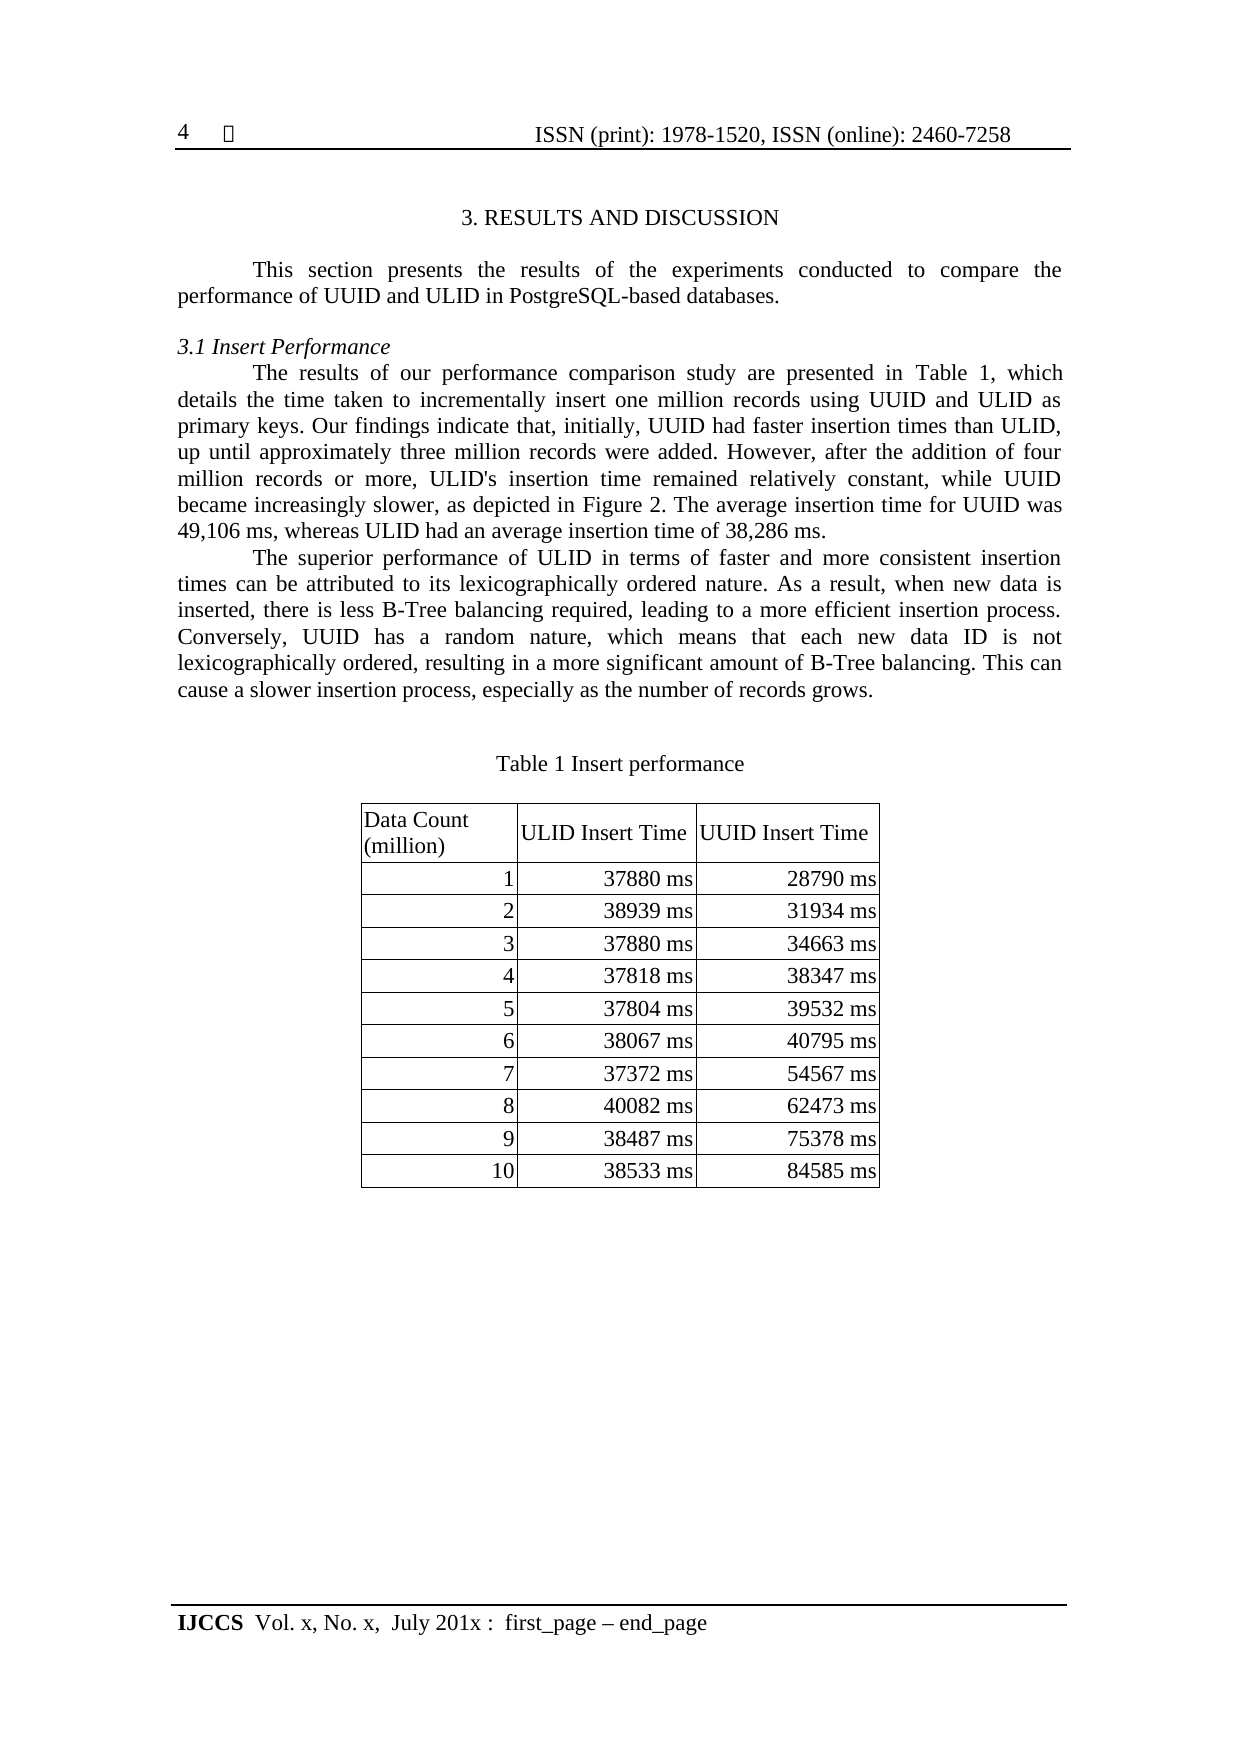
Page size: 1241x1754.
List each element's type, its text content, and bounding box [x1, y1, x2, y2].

text The superior performance of ULID in terms of faster and more consistent insertion times can be attributed to its lexicographically ordered nature. As a result, when new data is inserted, there is less B-Tree balancing required, leading to a more efficient insertion process. Conversely, UUID has a random nature, which means that each new data ID is not lexicographically ordered, resulting in a more significant amount of B-Tree balancing. This can cause a slower insertion process, especially as the number of records grows. [177, 544, 1063, 702]
table_cell 9 [362, 1123, 517, 1154]
table_cell 5 [362, 993, 517, 1024]
table_cell 6 [362, 1025, 517, 1057]
table_header ULID Insert Time [518, 804, 696, 862]
table_cell 54567 ms [697, 1058, 879, 1089]
table_cell 37804 ms [518, 993, 696, 1024]
table_cell 39532 ms [697, 993, 879, 1024]
text This section presents the results of the experiments conducted to compare the performance of UUID and ULID in PostgreSQL-based databases. [177, 256, 1063, 309]
table_header Data Count (million) [362, 804, 517, 862]
table_cell 75378 ms [697, 1123, 879, 1154]
table_cell 28790 ms [697, 863, 879, 894]
table_cell 37818 ms [518, 960, 696, 992]
table_cell 34663 ms [697, 928, 879, 959]
subtitle 3. RESULTS AND DISCUSSION [177, 203, 1063, 230]
text The results of our performance comparison study are presented in Table 1, which details the time taken to incrementally insert one million records using UUID and ULID as primary keys. Our findings indicate that, initially, UUID had faster insertion times than ULID, up until approximately three million records were added. However, after the addition of four million records or more, ULID's insertion time remained relatively constant, while UUID became increasingly slower, as depicted in Figure 2. The average insertion time for UUID was 49,106 ms, whereas ULID had an average insertion time of 38,286 ms. [177, 359, 1063, 544]
text Table 1 Insert performance [177, 750, 1063, 776]
table_cell 2 [362, 895, 517, 927]
table_cell 40795 ms [697, 1025, 879, 1057]
table_cell 38939 ms [518, 895, 696, 927]
table_cell 37880 ms [518, 863, 696, 894]
table_cell 38487 ms [518, 1123, 696, 1154]
table_cell 3 [362, 928, 517, 959]
table_cell 1 [362, 863, 517, 894]
table_cell 4 [362, 960, 517, 992]
table_cell 8 [362, 1090, 517, 1122]
table_cell 84585 ms [697, 1155, 879, 1187]
table_header UUID Insert Time [697, 804, 879, 862]
table_cell 37880 ms [518, 928, 696, 959]
table_cell 38067 ms [518, 1025, 696, 1057]
table_cell 7 [362, 1058, 517, 1089]
table_cell 10 [362, 1155, 517, 1187]
table_cell 37372 ms [518, 1058, 696, 1089]
table_cell 38533 ms [518, 1155, 696, 1187]
text 3.1 Insert Performance [177, 333, 1063, 359]
table_cell 40082 ms [518, 1090, 696, 1122]
table_cell 38347 ms [697, 960, 879, 992]
table_cell 62473 ms [697, 1090, 879, 1122]
table_cell 31934 ms [697, 895, 879, 927]
